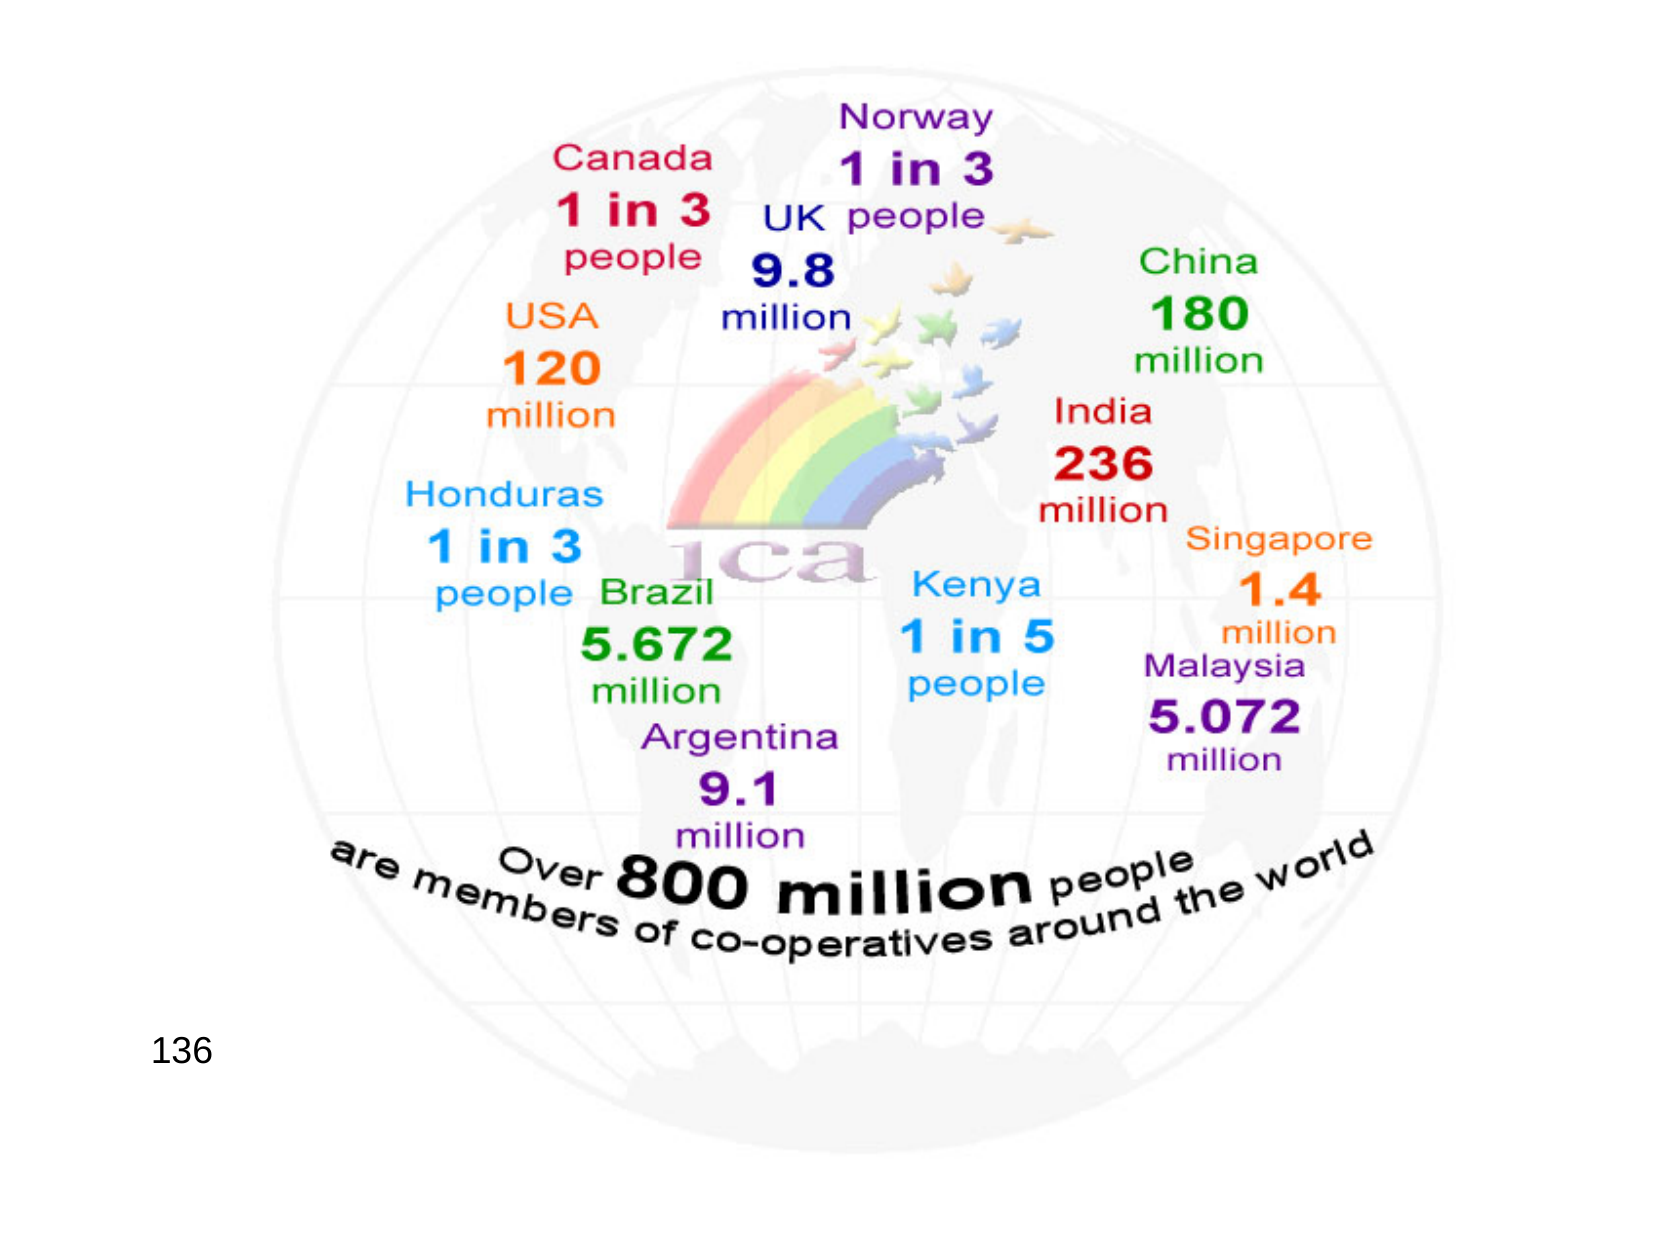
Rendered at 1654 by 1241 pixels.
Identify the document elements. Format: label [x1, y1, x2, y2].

picture [253, 47, 1465, 1170]
text_box [190, 1022, 283, 1093]
